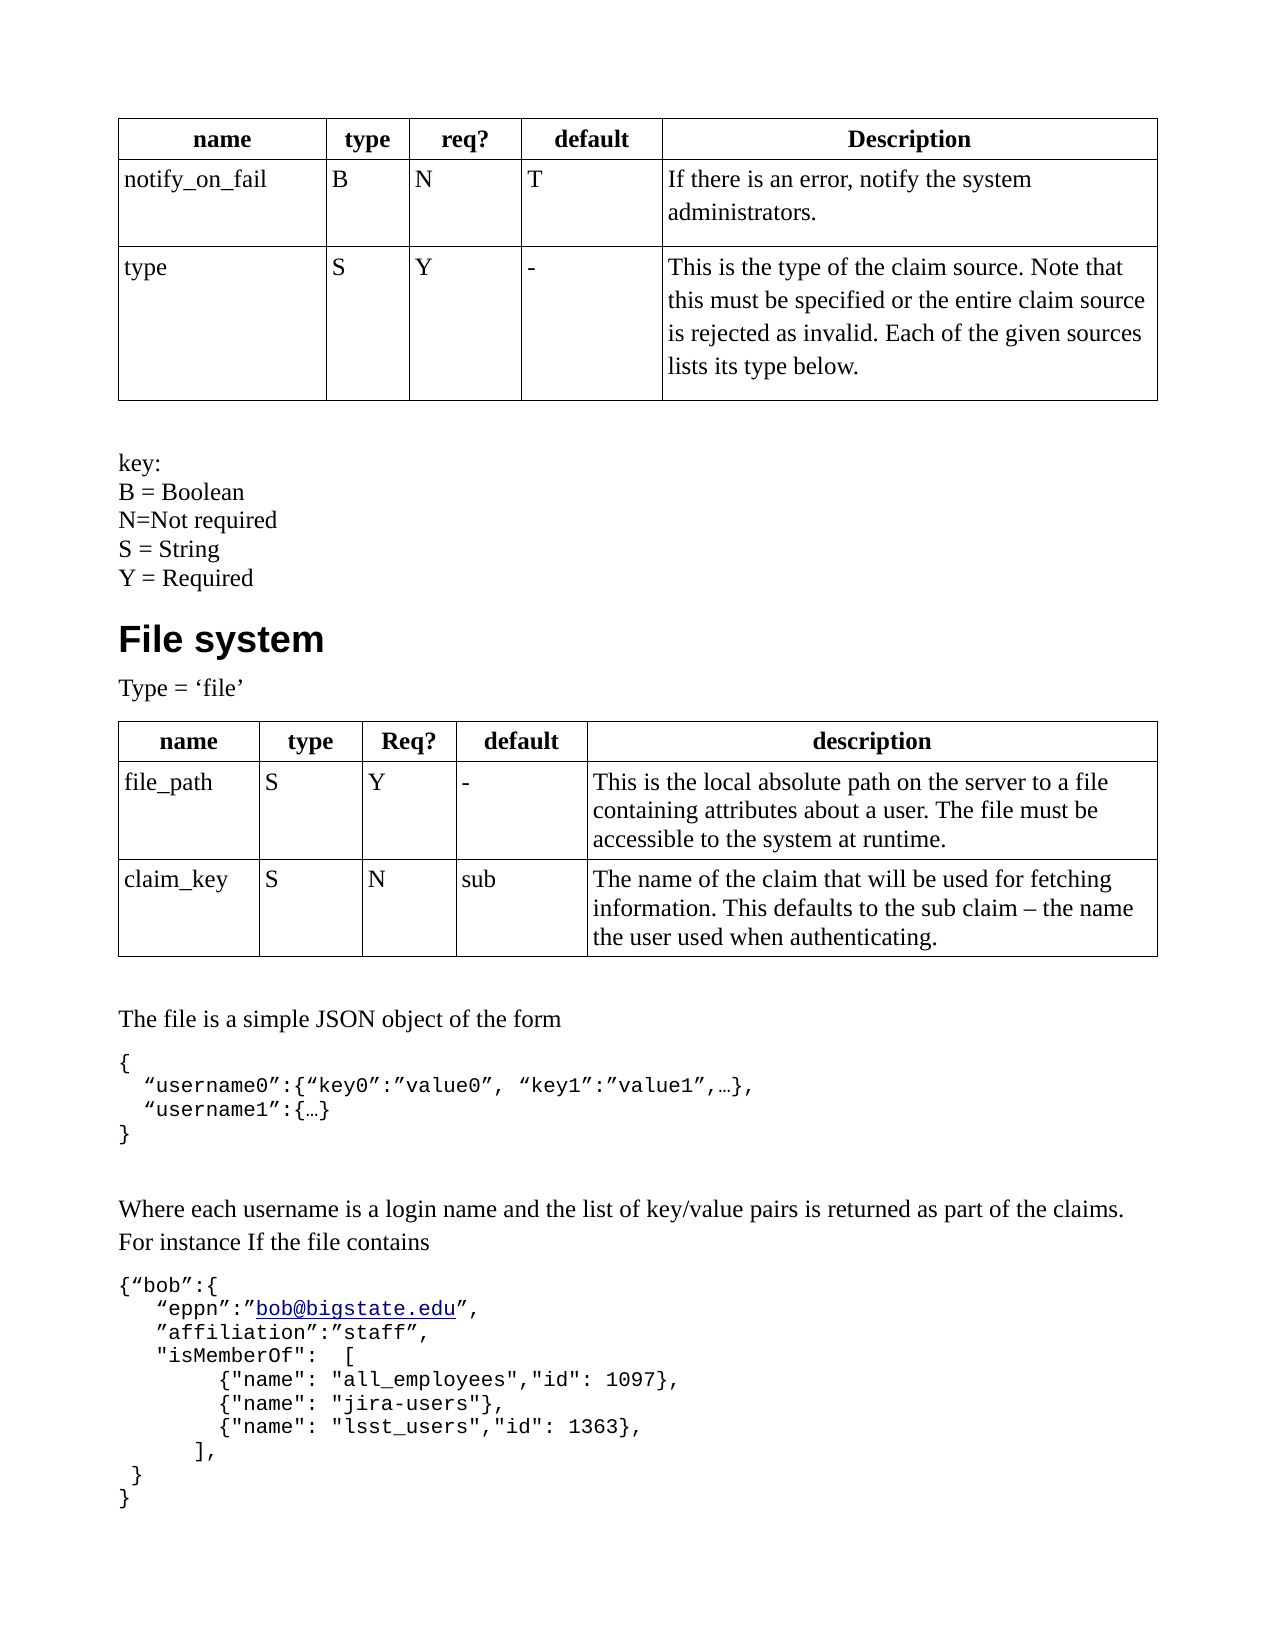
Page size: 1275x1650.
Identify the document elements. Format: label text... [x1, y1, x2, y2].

table_header description [588, 722, 1157, 761]
table_cell type [119, 247, 326, 400]
table_header Req​? [363, 722, 456, 761]
table_cell Y [410, 247, 521, 400]
text ], [118, 1440, 1157, 1464]
table_cell This is the type of the claim source. Note that this must be specified or the entire claim source is rejected as invalid. Each of the given sources lists its type below. [663, 247, 1157, 400]
text { [118, 1052, 1157, 1075]
table_cell sub [457, 860, 587, 956]
table_cell B [327, 160, 409, 246]
table_header default [522, 119, 662, 158]
table_cell N [410, 160, 521, 246]
table_header name [119, 119, 326, 158]
table_cell Y [363, 762, 456, 859]
table_header default [457, 722, 587, 761]
text {"name": "all_employees","id": 1097}, [118, 1369, 1157, 1393]
table_cell S [327, 247, 409, 400]
table_cell The name of the claim that will be used for fetching information. This defaults to the sub claim – the name the user used when authenticating. [588, 860, 1157, 956]
table_cell - [457, 762, 587, 859]
table_cell - [522, 247, 662, 400]
table_header name [119, 722, 259, 761]
text Type = ‘file’ [118, 673, 1157, 702]
table_cell notify_on_fail [119, 160, 326, 246]
table_cell file_path [119, 762, 259, 859]
table_cell claim_key [119, 860, 259, 956]
text “username1”:{…} [118, 1099, 1157, 1123]
subtitle File system [118, 617, 1157, 660]
text } [118, 1487, 1157, 1511]
table_header type [327, 119, 409, 158]
text } [118, 1123, 1157, 1146]
text Where each username is a login name and the list of key/value pairs is returned as part of the claims. For instance If the file contains [118, 1194, 1157, 1256]
text S = String [118, 534, 1157, 563]
table_cell N [363, 860, 456, 956]
table_cell T [522, 160, 662, 246]
table_header req? [410, 119, 521, 158]
table_header type [260, 722, 362, 761]
text Y = Required [118, 563, 1157, 592]
text {"name": "jira-users"}, [118, 1393, 1157, 1416]
text {“bob”:{ [118, 1274, 1157, 1298]
table_cell S [260, 762, 362, 859]
table_cell This is the local absolute path on the server to a file containing attributes about a user. The file must be accessible to the system at runtime. [588, 762, 1157, 859]
table_header Description [663, 119, 1157, 158]
table_cell S [260, 860, 362, 956]
text } [118, 1464, 1157, 1487]
text key: [118, 448, 1157, 477]
table_cell If there is an error, notify the system administrators. [663, 160, 1157, 246]
text B = Boolean [118, 477, 1157, 506]
text "isMemberOf": [ [118, 1346, 1157, 1369]
text “username0”:{“key0”:”value0”, “key1”:”value1”,…}, [118, 1075, 1157, 1099]
text The file is a simple JSON object of the form [118, 1004, 1157, 1033]
text {"name": "lsst_users","id": 1363}, [118, 1416, 1157, 1440]
text ”affiliation”:”staff”, [118, 1322, 1157, 1346]
text “eppn”:”bob@bigstate.edu”, [118, 1298, 1157, 1322]
text N=Not required [118, 506, 1157, 534]
